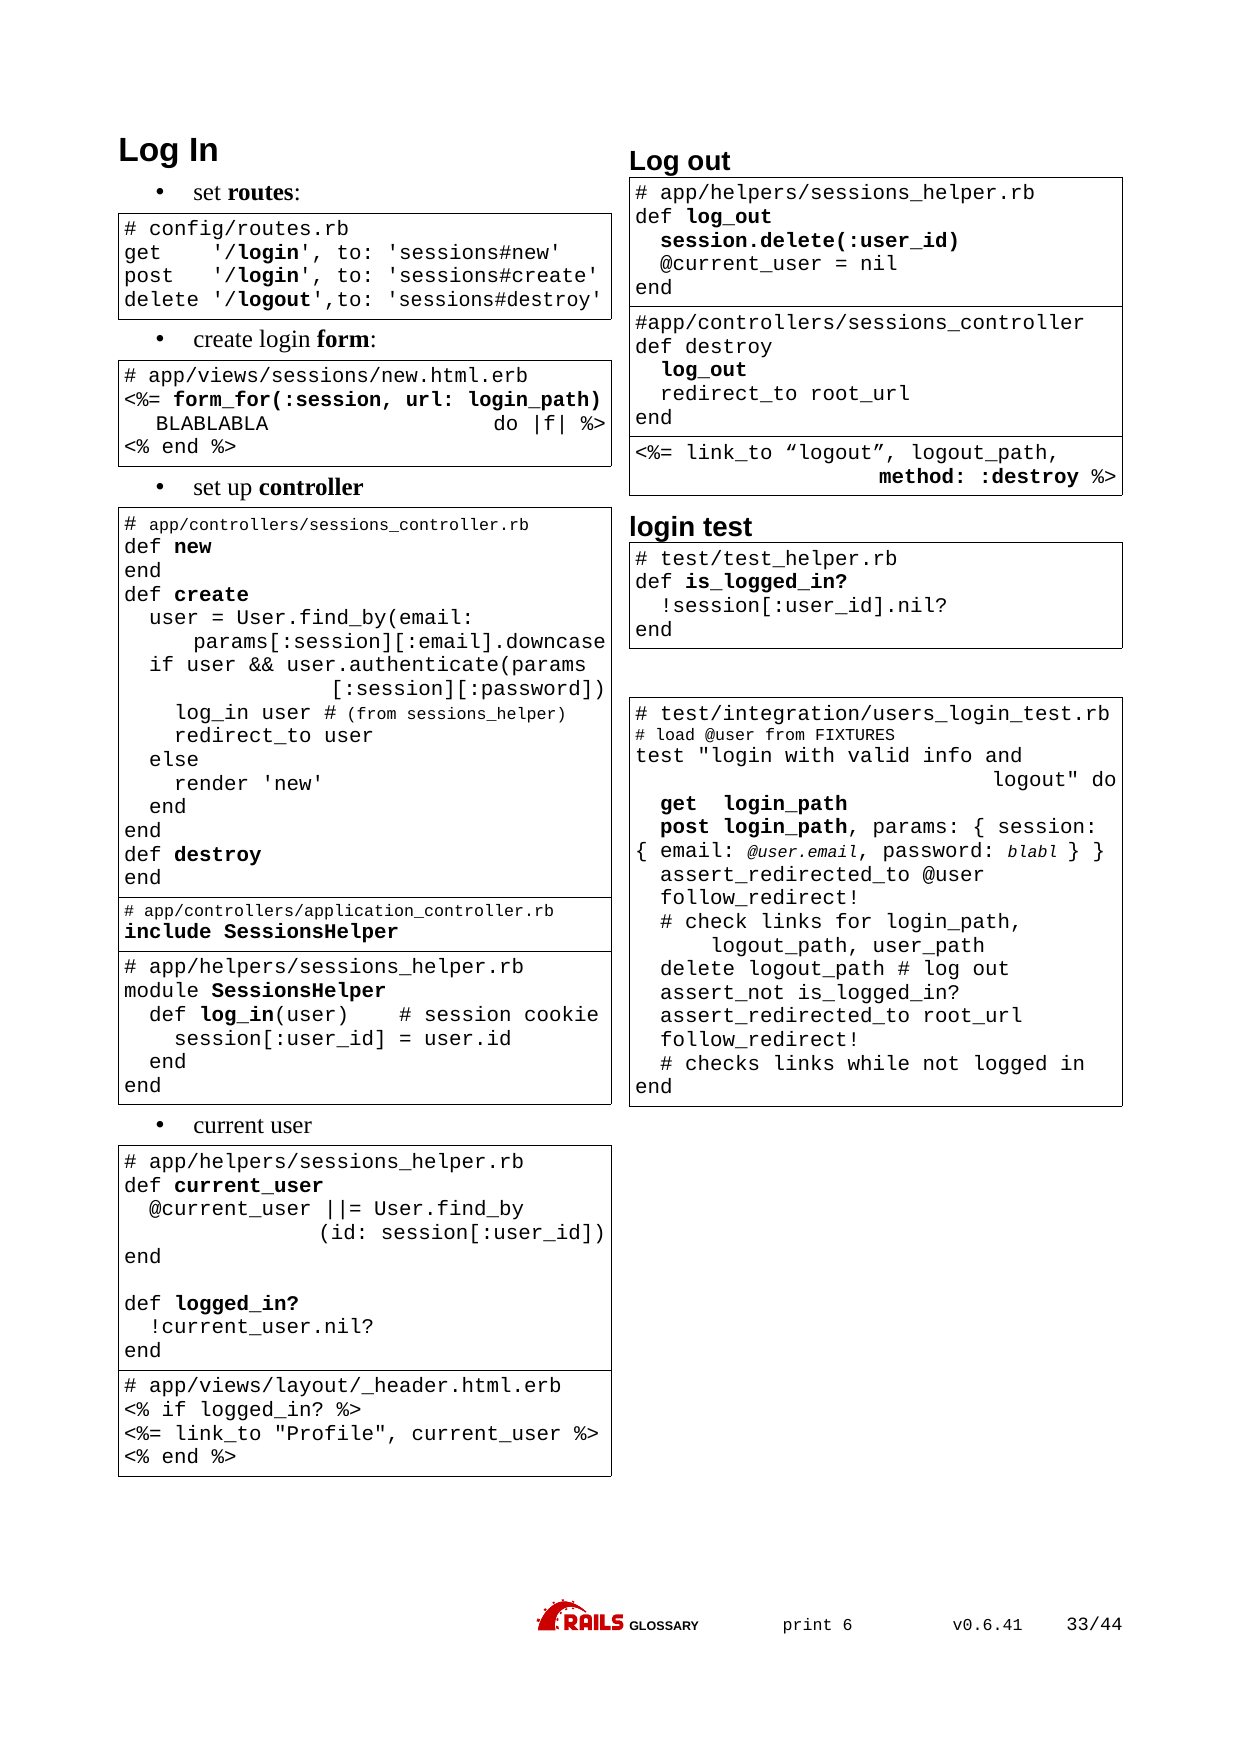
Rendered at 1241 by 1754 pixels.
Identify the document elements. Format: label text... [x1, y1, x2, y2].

table_cell <%= link_to “logout”, logout_path, method: :destroy %> [630, 437, 1122, 495]
list set routes: [156, 177, 611, 206]
list create login form: [156, 324, 611, 353]
subtitle Log In [118, 130, 611, 168]
subtitle login test [629, 510, 1122, 542]
table_header # test/integration/users_login_test.rb # load @user from FIXTURES test "login with valid info and logout" do get login_path post login_path, params: { session: { email: @user.email, password: blabl } } assert_redirected_to @user follow_redirect! # check links for login_path, logout_path, user_path delete logout_path # log out assert_not is_logged_in? assert_redirected_to root_url follow_redirect! # checks links while not logged in end [630, 698, 1122, 1106]
table_header # test/test_helper.rb def is_logged_in? !session[:user_id].nil? end [630, 543, 1122, 648]
table_cell #app/controllers/sessions_controller def destroy log_out redirect_to root_url end [630, 307, 1122, 436]
table_header # app/helpers/sessions_helper.rb def log_out session.delete(:user_id) @current_user = nil end [630, 178, 1122, 306]
table_cell # app/controllers/application_controller.rb include SessionsHelper [119, 898, 611, 951]
table_header # app/helpers/sessions_helper.rb def current_user @current_user ||= User.find_by (id: session[:user_id]) end def logged_in? !current_user.nil? end [119, 1146, 611, 1369]
table_header # app/controllers/sessions_controller.rb def new end def create user = User.find_by(email: params[:session][:email].downcase if user && user.authenticate(params [:session][:password]) log_in user # (from sessions_helper) redirect_to user else render 'new' end end def destroy end [119, 508, 611, 897]
list set up controller [156, 472, 611, 501]
table_header # config/routes.rb get '/login', to: 'sessions#new' post '/login', to: 'sessions#create' delete '/logout',to: 'sessions#destroy' [119, 214, 611, 318]
subtitle Log out [629, 145, 1122, 177]
list current user [156, 1110, 611, 1139]
table_cell # app/helpers/sessions_helper.rb module SessionsHelper def log_in(user) # session cookie session[:user_id] = user.id end end [119, 952, 611, 1104]
table_cell # app/views/layout/_header.html.erb <% if logged_in? %> <%= link_to "Profile", current_user %> <% end %> [119, 1371, 611, 1476]
table_header # app/views/sessions/new.html.erb <%= form_for(:session, url: login_path) BLABLABLA do |f| %> <% end %> [119, 361, 611, 466]
